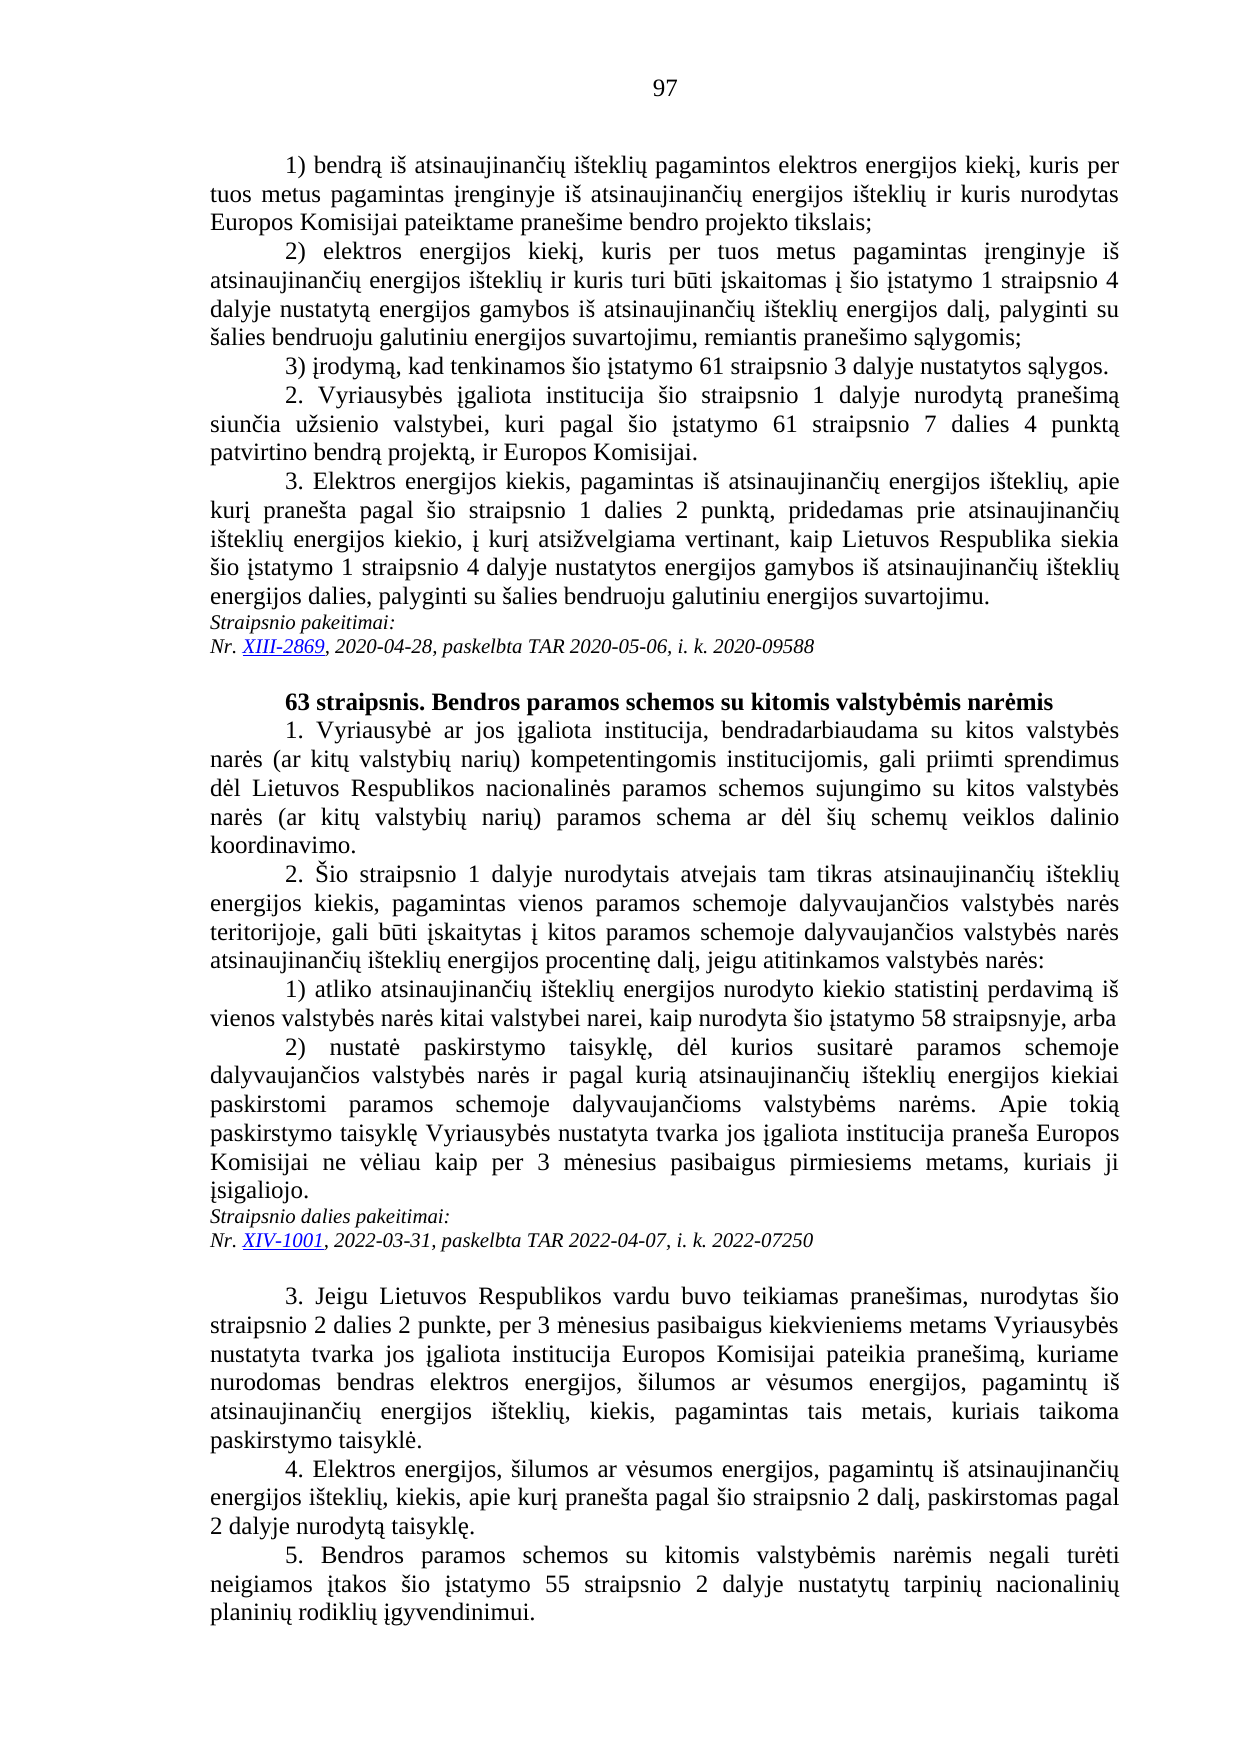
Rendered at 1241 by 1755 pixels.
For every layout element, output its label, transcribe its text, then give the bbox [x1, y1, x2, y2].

text Nr. XIV-1001, 2022-03-31, paskelbta TAR 2022-04-07, i. k. 2022-07250 [210, 1228, 1120, 1252]
text Nr. XIII-2869, 2020-04-28, paskelbta TAR 2020-05-06, i. k. 2020-09588 [210, 634, 1120, 658]
text 2) nustatė paskirstymo taisyklę, dėl kurios susitarė paramos schemoje dalyvaujančios valstybės narės ir pagal kurią atsinaujinančių išteklių energijos kiekiai paskirstomi paramos schemoje dalyvaujančioms valstybėms narėms. Apie tokią paskirstymo taisyklę Vyriausybės nustatyta tvarka jos įgaliota institucija praneša Europos Komisijai ne vėliau kaip per 3 mėnesius pasibaigus pirmiesiems metams, kuriais ji įsigaliojo. [210, 1032, 1120, 1204]
text 5. Bendros paramos schemos su kitomis valstybėmis narėmis negali turėti neigiamos įtakos šio įstatymo 55 straipsnio 2 dalyje nustatytų tarpinių nacionalinių planinių rodiklių įgyvendinimui. [210, 1540, 1120, 1626]
text Straipsnio pakeitimai: [210, 610, 1120, 634]
text Straipsnio dalies pakeitimai: [210, 1204, 1120, 1228]
text 1) bendrą iš atsinaujinančių išteklių pagamintos elektros energijos kiekį, kuris per tuos metus pagamintas įrenginyje iš atsinaujinančių energijos išteklių ir kuris nurodytas Europos Komisijai pateiktame pranešime bendro projekto tikslais; [210, 150, 1120, 236]
text 2) elektros energijos kiekį, kuris per tuos metus pagamintas įrenginyje iš atsinaujinančių energijos išteklių ir kuris turi būti įskaitomas į šio įstatymo 1 straipsnio 4 dalyje nustatytą energijos gamybos iš atsinaujinančių išteklių energijos dalį, palyginti su šalies bendruoju galutiniu energijos suvartojimu, remiantis pranešimo sąlygomis; [210, 236, 1120, 351]
text 3) įrodymą, kad tenkinamos šio įstatymo 61 straipsnio 3 dalyje nustatytos sąlygos. [210, 351, 1120, 380]
text 2. Šio straipsnio 1 dalyje nurodytais atvejais tam tikras atsinaujinančių išteklių energijos kiekis, pagamintas vienos paramos schemoje dalyvaujančios valstybės narės teritorijoje, gali būti įskaitytas į kitos paramos schemoje dalyvaujančios valstybės narės atsinaujinančių išteklių energijos procentinę dalį, jeigu atitinkamos valstybės narės: [210, 859, 1120, 974]
text 1. Vyriausybė ar jos įgaliota institucija, bendradarbiaudama su kitos valstybės narės (ar kitų valstybių narių) kompetentingomis institucijomis, gali priimti sprendimus dėl Lietuvos Respublikos nacionalinės paramos schemos sujungimo su kitos valstybės narės (ar kitų valstybių narių) paramos schema ar dėl šių schemų veiklos dalinio koordinavimo. [210, 716, 1120, 859]
text 2. Vyriausybės įgaliota institucija šio straipsnio 1 dalyje nurodytą pranešimą siunčia užsienio valstybei, kuri pagal šio įstatymo 61 straipsnio 7 dalies 4 punktą patvirtino bendrą projektą, ir Europos Komisijai. [210, 380, 1120, 466]
text 3. Jeigu Lietuvos Respublikos vardu buvo teikiamas pranešimas, nurodytas šio straipsnio 2 dalies 2 punkte, per 3 mėnesius pasibaigus kiekvieniems metams Vyriausybės nustatyta tvarka jos įgaliota institucija Europos Komisijai pateikia pranešimą, kuriame nurodomas bendras elektros energijos, šilumos ar vėsumos energijos, pagamintų iš atsinaujinančių energijos išteklių, kiekis, pagamintas tais metais, kuriais taikoma paskirstymo taisyklė. [210, 1281, 1120, 1454]
text 4. Elektros energijos, šilumos ar vėsumos energijos, pagamintų iš atsinaujinančių energijos išteklių, kiekis, apie kurį pranešta pagal šio straipsnio 2 dalį, paskirstomas pagal 2 dalyje nurodytą taisyklę. [210, 1454, 1120, 1540]
text 63 straipsnis. Bendros paramos schemos su kitomis valstybėmis narėmis [210, 687, 1120, 716]
text 3. Elektros energijos kiekis, pagamintas iš atsinaujinančių energijos išteklių, apie kurį pranešta pagal šio straipsnio 1 dalies 2 punktą, pridedamas prie atsinaujinančių išteklių energijos kiekio, į kurį atsižvelgiama vertinant, kaip Lietuvos Respublika siekia šio įstatymo 1 straipsnio 4 dalyje nustatytos energijos gamybos iš atsinaujinančių išteklių energijos dalies, palyginti su šalies bendruoju galutiniu energijos suvartojimu. [210, 466, 1120, 610]
text 1) atliko atsinaujinančių išteklių energijos nurodyto kiekio statistinį perdavimą iš vienos valstybės narės kitai valstybei narei, kaip nurodyta šio įstatymo 58 straipsnyje, arba [210, 974, 1120, 1032]
